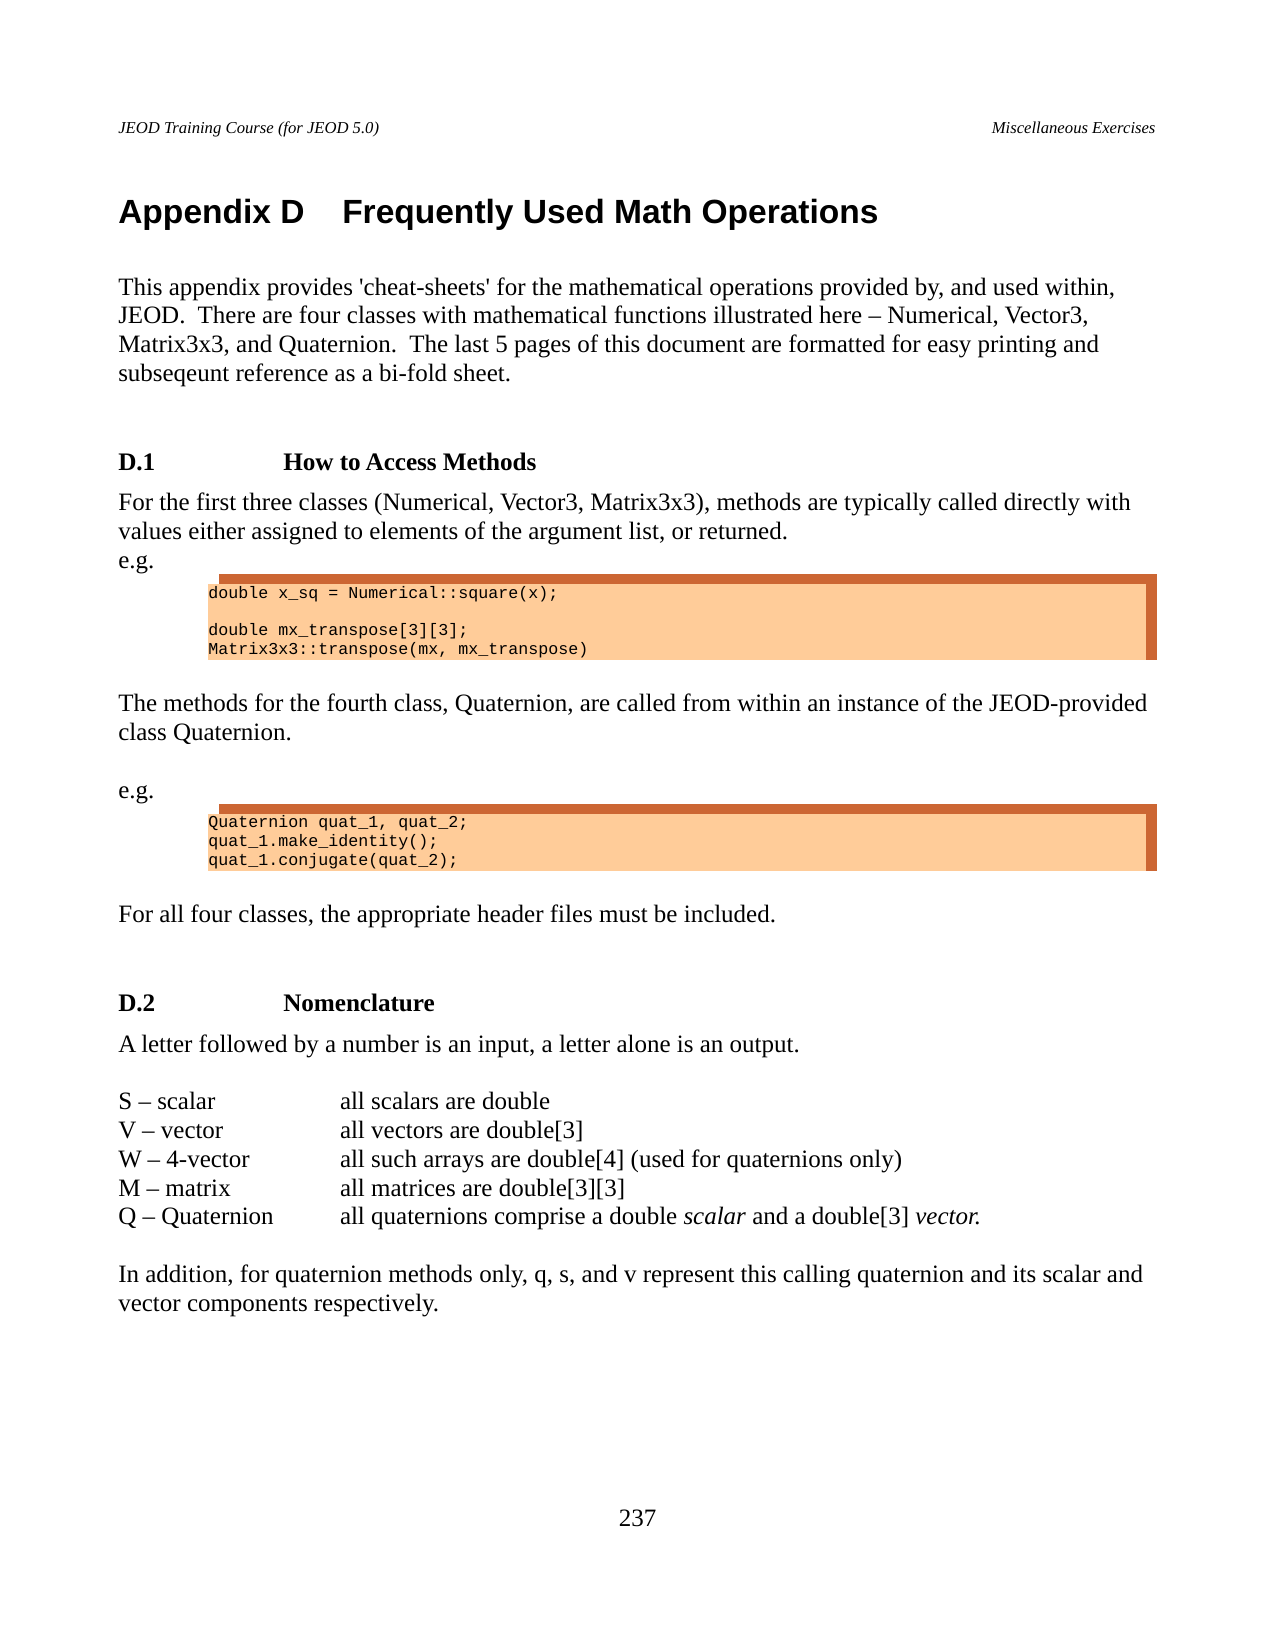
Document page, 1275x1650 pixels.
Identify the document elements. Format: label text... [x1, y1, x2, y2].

text For the first three classes (Numerical, Vector3, Matrix3x3), methods are typically called directly with values either assigned to elements of the argument list, or returned. [118, 487, 1157, 545]
text Quaternion quat_1, quat_2; [208, 814, 1146, 833]
text S – scalar all scalars are double [118, 1086, 1157, 1115]
text M – matrix all matrices are double[3][3] [118, 1173, 1157, 1201]
text Q – Quaternion all quaternions comprise a double scalar and a double[3] vector. [118, 1201, 1157, 1230]
subtitle How to Access Methods [118, 447, 1157, 476]
text This appendix provides 'cheat-sheets' for the mathematical operations provided by, and used within, JEOD. There are four classes with mathematical functions illustrated here – Numerical, Vector3, Matrix3x3, and Quaternion. The last 5 pages of this document are formatted for easy printing and subseqeunt reference as a bi-fold sheet. [118, 272, 1157, 387]
text V – vector all vectors are double[3] [118, 1115, 1157, 1144]
text Matrix3x3::transpose(mx, mx_transpose) [208, 641, 1146, 660]
text e.g. [118, 775, 1157, 803]
text W – 4-vector all such arrays are double[4] (used for quaternions only) [118, 1144, 1157, 1173]
subtitle Nomenclature [118, 988, 1157, 1017]
text In addition, for quaternion methods only, q, s, and v represent this calling quaternion and its scalar and vector components respectively. [118, 1259, 1157, 1316]
text e.g. [118, 545, 1157, 574]
text quat_1.conjugate(quat_2); [208, 852, 1146, 871]
text quat_1.make_identity(); [208, 833, 1146, 852]
text double mx_transpose[3][3]; [208, 622, 1146, 641]
text The methods for the fourth class, Quaternion, are called from within an instance of the JEOD-provided class Quaternion. [118, 688, 1157, 746]
text double x_sq = Numerical::square(x); [208, 584, 1146, 603]
text A letter followed by a number is an input, a letter alone is an output. [118, 1029, 1157, 1058]
text For all four classes, the appropriate header files must be included. [118, 899, 1157, 928]
subtitle Frequently Used Math Operations [118, 192, 1157, 230]
